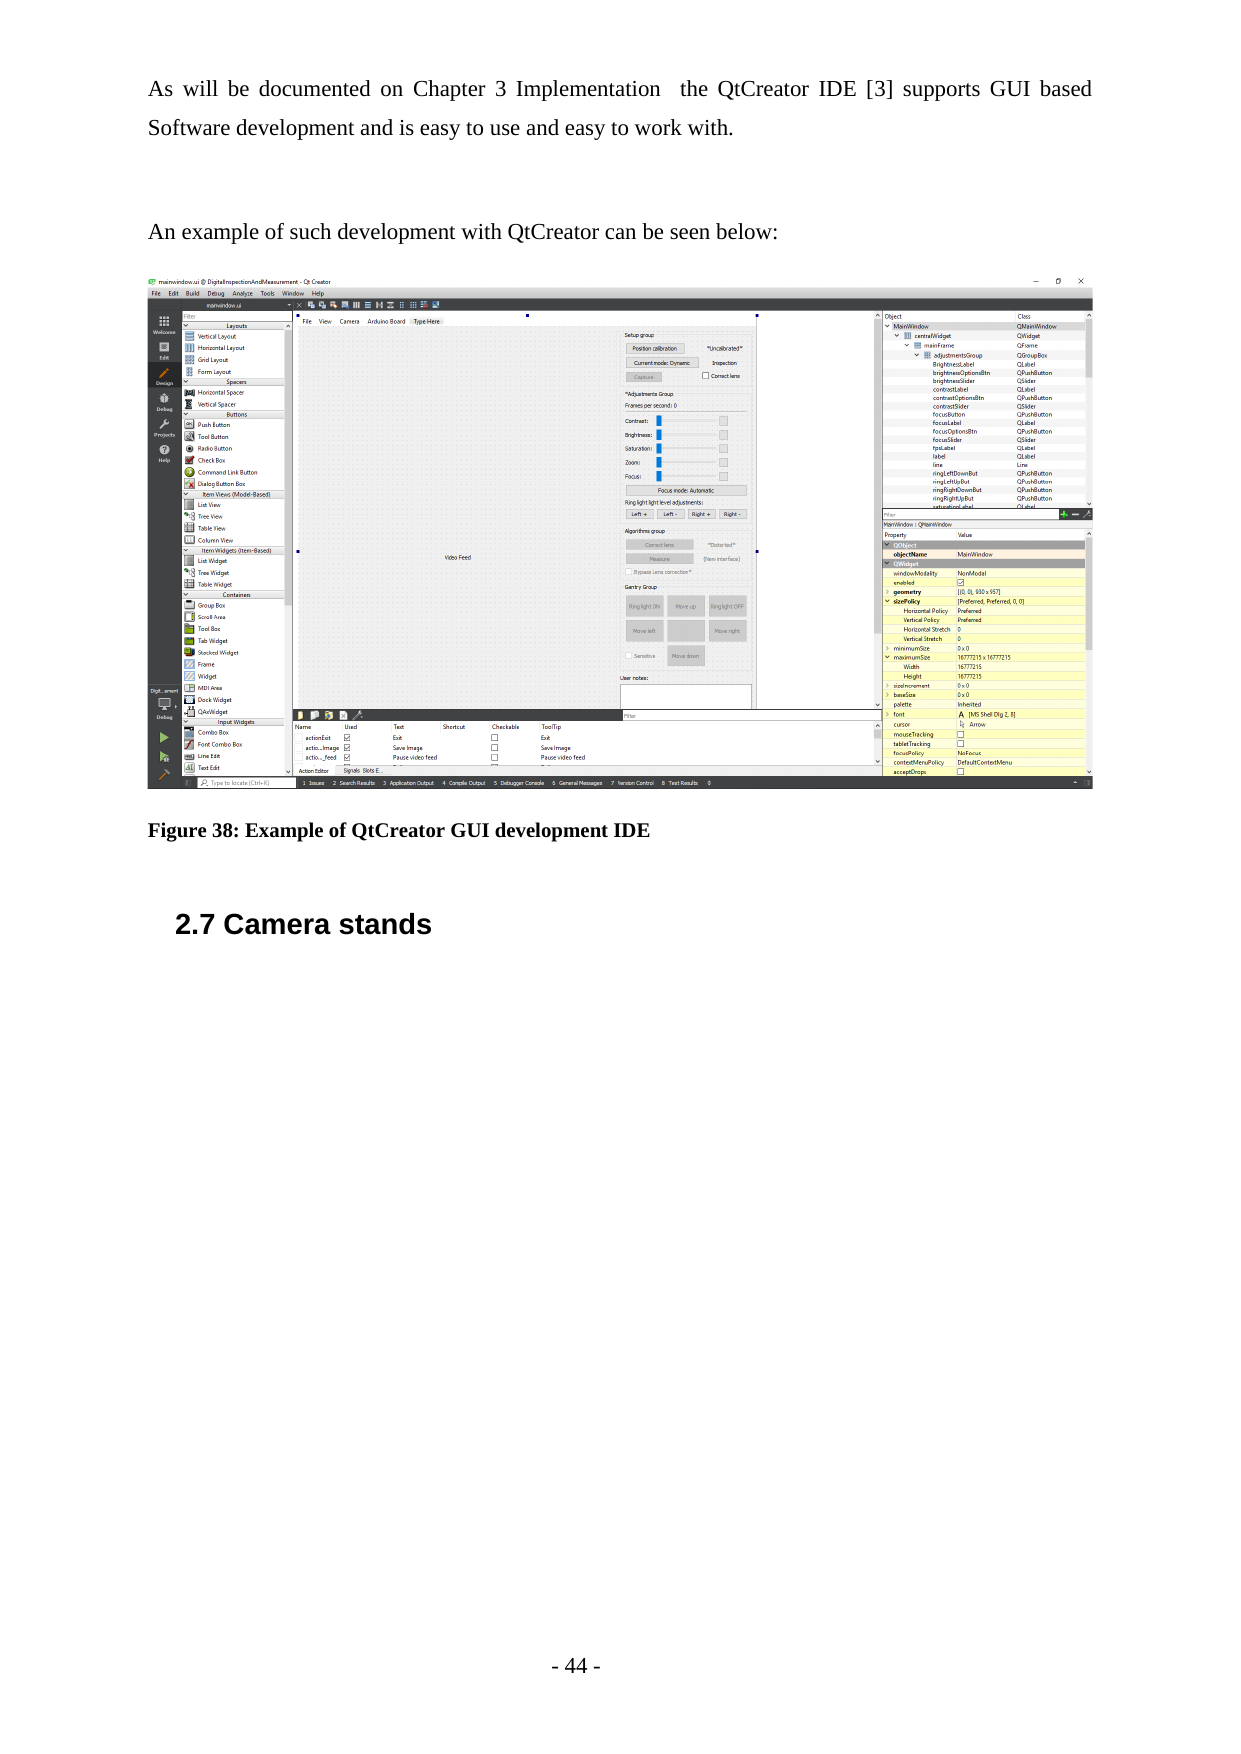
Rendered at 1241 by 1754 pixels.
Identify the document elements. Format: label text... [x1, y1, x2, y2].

text As will be documented on Chapter 3 Implementation the QtCreator IDE [3] supports GUI based Software development and is easy to use and easy to work with. [148, 75, 1092, 141]
picture [147, 276, 1093, 789]
subtitle 2.7 Camera stands [175, 907, 1092, 940]
text An example of such development with QtCreator can be seen below: [148, 218, 1092, 245]
text Figure 38: Example of QtCreator GUI development IDE [148, 789, 1092, 842]
